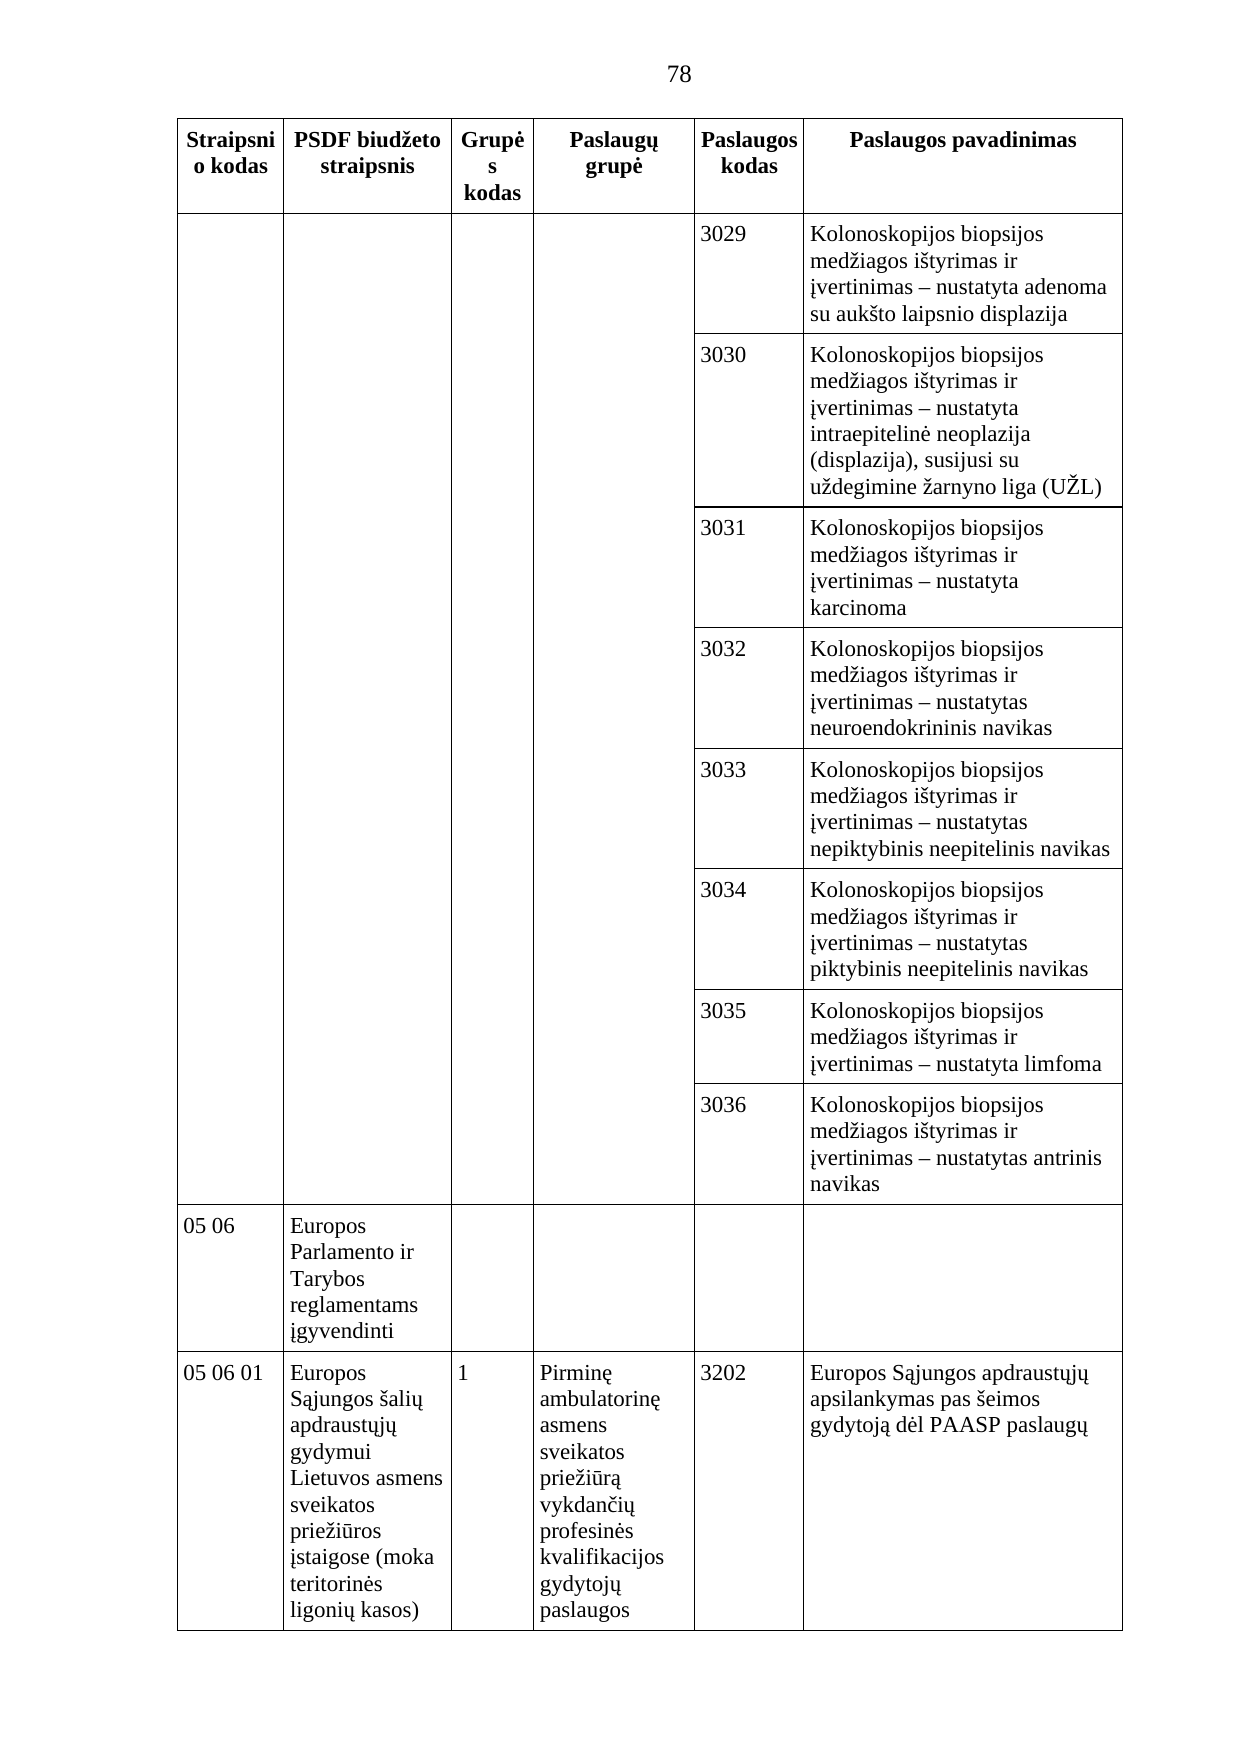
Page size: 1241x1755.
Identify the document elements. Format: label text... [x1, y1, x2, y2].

table_cell Kolonoskopijos biopsijos medžiagos ištyrimas ir įvertinimas – nustatyta intraepitelinė neoplazija (displazija), susijusi su uždegimine žarnyno liga (UŽL) [804, 334, 1122, 506]
table_cell Europos Parlamento ir Tarybos reglamentams įgyvendinti [284, 1205, 451, 1351]
table_cell 3034 [695, 869, 803, 989]
table_cell [284, 506, 451, 627]
table_cell 3202 [695, 1352, 803, 1629]
table_cell [452, 748, 533, 868]
table_cell [534, 506, 694, 627]
table_cell [178, 989, 283, 1083]
table_cell Kolonoskopijos biopsijos medžiagos ištyrimas ir įvertinimas – nustatyta adenoma su aukšto laipsnio displazija [804, 214, 1122, 333]
table_cell 3036 [695, 1084, 803, 1204]
table_cell [178, 333, 283, 506]
table_cell [534, 748, 694, 868]
table_cell Kolonoskopijos biopsijos medžiagos ištyrimas ir įvertinimas – nustatytas nepiktybinis neepitelinis navikas [804, 749, 1122, 868]
table_cell [284, 868, 451, 989]
table_cell Kolonoskopijos biopsijos medžiagos ištyrimas ir įvertinimas – nustatyta karcinoma [804, 508, 1122, 627]
table_cell 05 06 [178, 1205, 283, 1351]
table_cell 3032 [695, 628, 803, 748]
table_cell Kolonoskopijos biopsijos medžiagos ištyrimas ir įvertinimas – nustatyta limfoma [804, 990, 1122, 1083]
table_header Grupės kodas [452, 119, 533, 212]
table_cell [178, 1083, 283, 1204]
table_cell [284, 1083, 451, 1204]
table_cell 3029 [695, 214, 803, 333]
table_cell [695, 1205, 803, 1351]
table_cell [534, 868, 694, 989]
table_cell [452, 868, 533, 989]
table_header Paslaugos pavadinimas [804, 119, 1122, 212]
table_cell [452, 214, 533, 333]
table_cell [534, 1205, 694, 1351]
table_cell 1 [452, 1352, 533, 1629]
table_cell Pirminę ambulatorinę asmens sveikatos priežiūrą vykdančių profesinės kvalifikacijos gydytojų paslaugos [534, 1352, 694, 1629]
table_cell [452, 506, 533, 627]
table_cell [534, 627, 694, 748]
table_cell [534, 214, 694, 333]
table_cell Europos Sąjungos šalių apdraustųjų gydymui Lietuvos asmens sveikatos priežiūros įstaigose (moka teritorinės ligonių kasos) [284, 1352, 451, 1629]
table_cell [452, 333, 533, 506]
table_cell 05 06 01 [178, 1352, 283, 1629]
table_cell [534, 989, 694, 1083]
table_cell Kolonoskopijos biopsijos medžiagos ištyrimas ir įvertinimas – nustatytas piktybinis neepitelinis navikas [804, 869, 1122, 989]
table_cell [534, 333, 694, 506]
table_cell [284, 214, 451, 333]
table_cell [804, 1205, 1122, 1351]
table_header Straipsnio kodas [178, 119, 283, 212]
table_cell 3031 [695, 508, 803, 627]
table_cell [452, 1083, 533, 1204]
table_header PSDF biudžeto straipsnis [284, 119, 451, 212]
table_cell Kolonoskopijos biopsijos medžiagos ištyrimas ir įvertinimas – nustatytas antrinis navikas [804, 1084, 1122, 1204]
table_cell [178, 627, 283, 748]
table_cell [534, 1083, 694, 1204]
table_cell [284, 627, 451, 748]
table_cell Europos Sąjungos apdraustųjų apsilankymas pas šeimos gydytoją dėl PAASP paslaugų [804, 1352, 1122, 1629]
table_cell 3030 [695, 334, 803, 506]
table_header Paslaugų grupė [534, 119, 694, 212]
table_cell [452, 627, 533, 748]
table_cell [178, 748, 283, 868]
table_header Paslaugos kodas [695, 119, 803, 212]
table_cell [452, 1205, 533, 1351]
table_cell [178, 868, 283, 989]
table_cell [284, 748, 451, 868]
table_cell [178, 506, 283, 627]
table_cell 3035 [695, 990, 803, 1083]
table_cell [452, 989, 533, 1083]
table_cell [178, 214, 283, 333]
table_cell [284, 333, 451, 506]
table_cell Kolonoskopijos biopsijos medžiagos ištyrimas ir įvertinimas – nustatytas neuroendokrininis navikas [804, 628, 1122, 748]
table_cell 3033 [695, 749, 803, 868]
table_cell [284, 989, 451, 1083]
